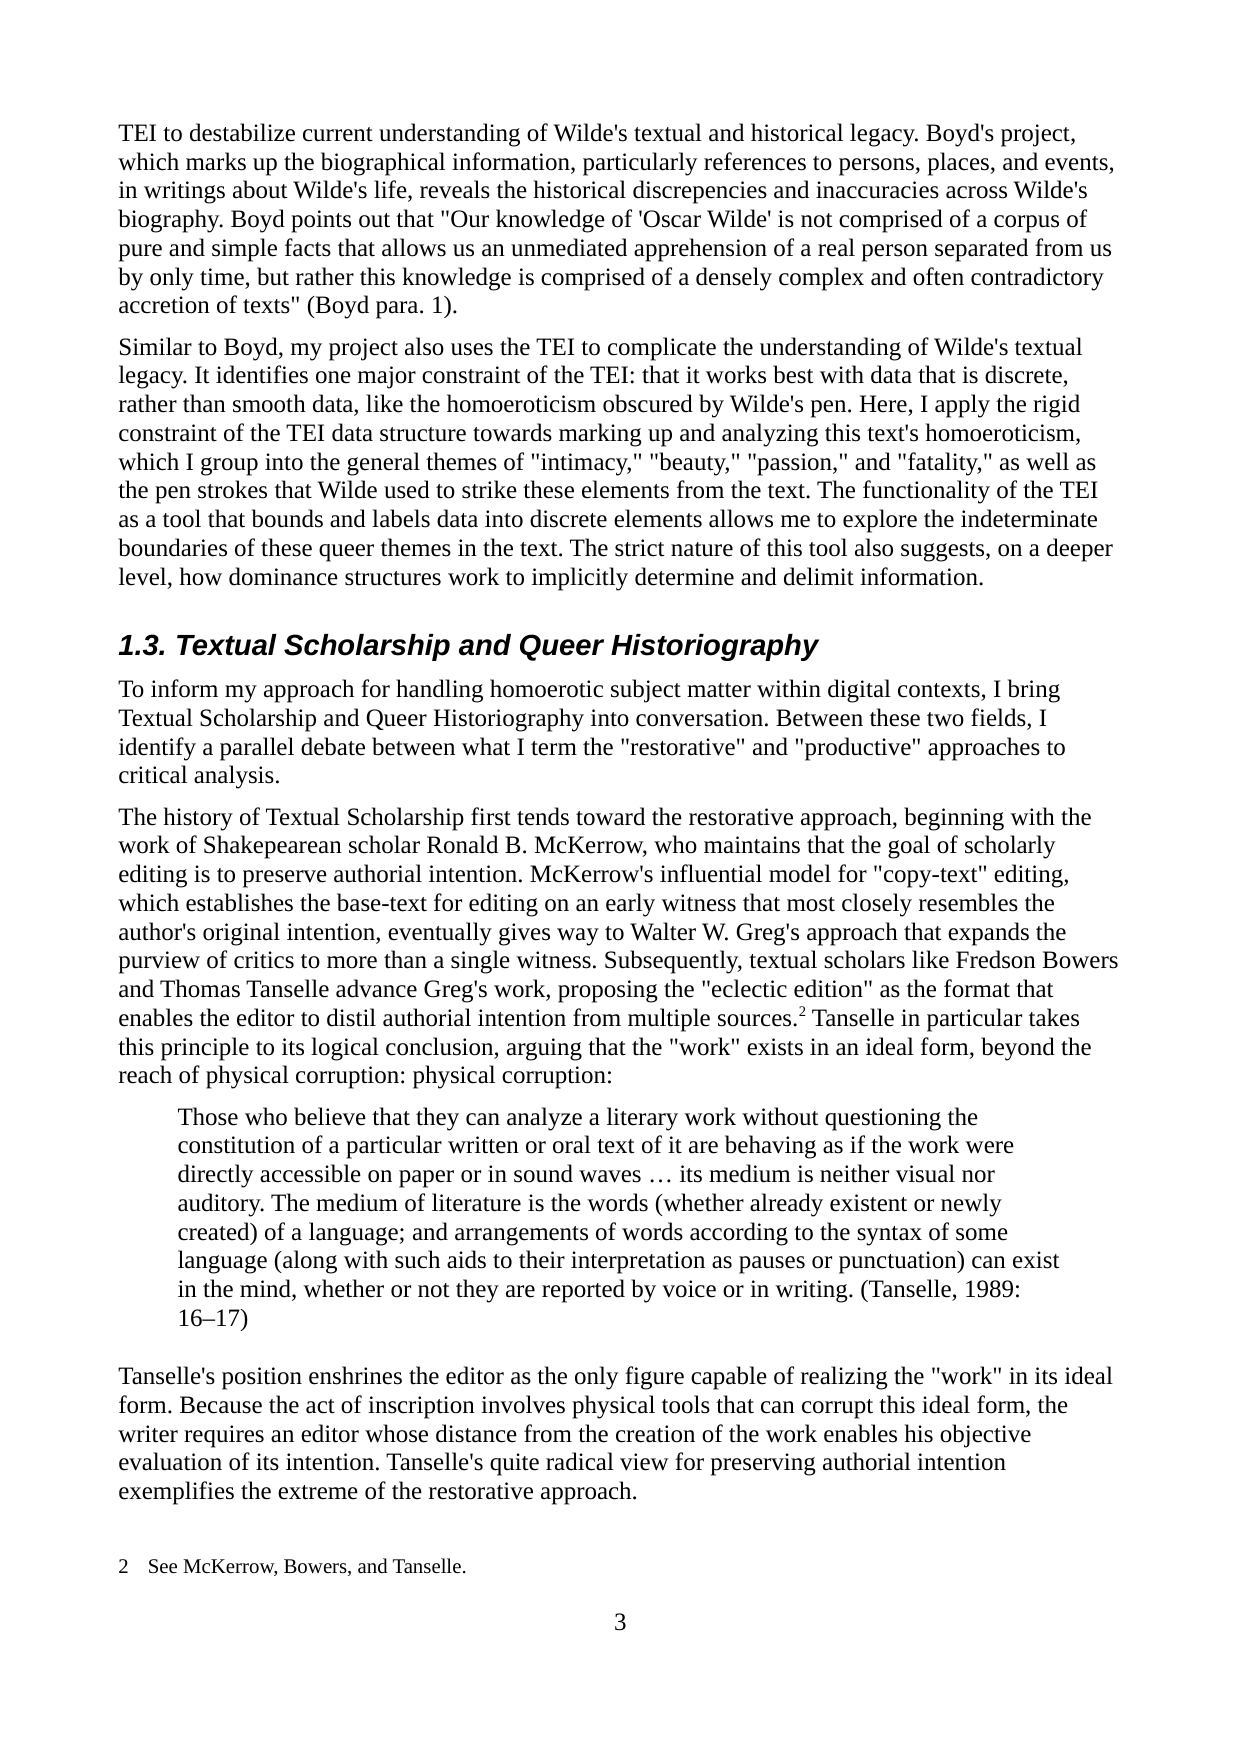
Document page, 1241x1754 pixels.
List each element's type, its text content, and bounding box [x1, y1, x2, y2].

subtitle Textual Scholarship and Queer Historiography [118, 628, 1122, 662]
text See McKerrow, Bowers, and Tanselle. [118, 1553, 1122, 1578]
text Those who believe that they can analyze a literary work without questioning the constitution of a particular written or oral text of it are behaving as if the work were directly accessible on paper or in sound waves … its medium is neither visual nor auditory. The medium of literature is the words (whether already existent or newly created) of a language; and arrangements of words according to the syntax of some language (along with such aids to their interpretation as pauses or punctuation) can exist in the mind, whether or not they are reported by voice or in writing. (Tanselle, 1989: 16–17) [177, 1102, 1063, 1332]
text Similar to Boyd, my project also uses the TEI to complicate the understanding of Wilde's textual legacy. It identifies one major constraint of the TEI: that it works best with data that is discrete, rather than smooth data, like the homoeroticism obscured by Wilde's pen. Here, I apply the rigid constraint of the TEI data structure towards marking up and analyzing this text's homoeroticism, which I group into the general themes of "intimacy," "beauty," "passion," and "fatality," as well as the pen strokes that Wilde used to strike these elements from the text. The functionality of the TEI as a tool that bounds and labels data into discrete elements allows me to explore the indeterminate boundaries of these queer themes in the text. The strict nature of this tool also suggests, on a deeper level, how dominance structures work to implicitly determine and delimit information. [118, 332, 1122, 591]
text The history of Textual Scholarship first tends toward the restorative approach, beginning with the work of Shakepearean scholar Ronald B. McKerrow, who maintains that the goal of scholarly editing is to preserve authorial intention. McKerrow's influential model for "copy-text" editing, which establishes the base-text for editing on an early witness that most closely resembles the author's original intention, eventually gives way to Walter W. Greg's approach that expands the purview of critics to more than a single witness. Subsequently, textual scholars like Fredson Bowers and Thomas Tanselle advance Greg's work, proposing the "eclectic edition" as the format that enables the editor to distil authorial intention from multiple sources. Tanselle in particular takes this principle to its logical conclusion, arguing that the "work" exists in an ideal form, beyond the reach of physical corruption: physical corruption: [118, 802, 1122, 1089]
text TEI to destabilize current understanding of Wilde's textual and historical legacy. Boyd's project, which marks up the biographical information, particularly references to persons, places, and events, in writings about Wilde's life, reveals the historical discrepencies and inaccuracies across Wilde's biography. Boyd points out that "Our knowledge of 'Oscar Wilde' is not comprised of a corpus of pure and simple facts that allows us an unmediated apprehension of a real person separated from us by only time, but rather this knowledge is comprised of a densely complex and often contradictory accretion of texts" (Boyd para. 1). [118, 118, 1122, 319]
text Tanselle's position enshrines the editor as the only figure capable of realizing the "work" in its ideal form. Because the act of inscription involves physical tools that can corrupt this ideal form, the writer requires an editor whose distance from the creation of the work enables his objective evaluation of its intention. Tanselle's quite radical view for preserving authorial intention exemplifies the extreme of the restorative approach. [118, 1361, 1122, 1505]
text To inform my approach for handling homoerotic subject matter within digital contexts, I bring Textual Scholarship and Queer Historiography into conversation. Between these two fields, I identify a parallel debate between what I term the "restorative" and "productive" approaches to critical analysis. [118, 674, 1122, 789]
